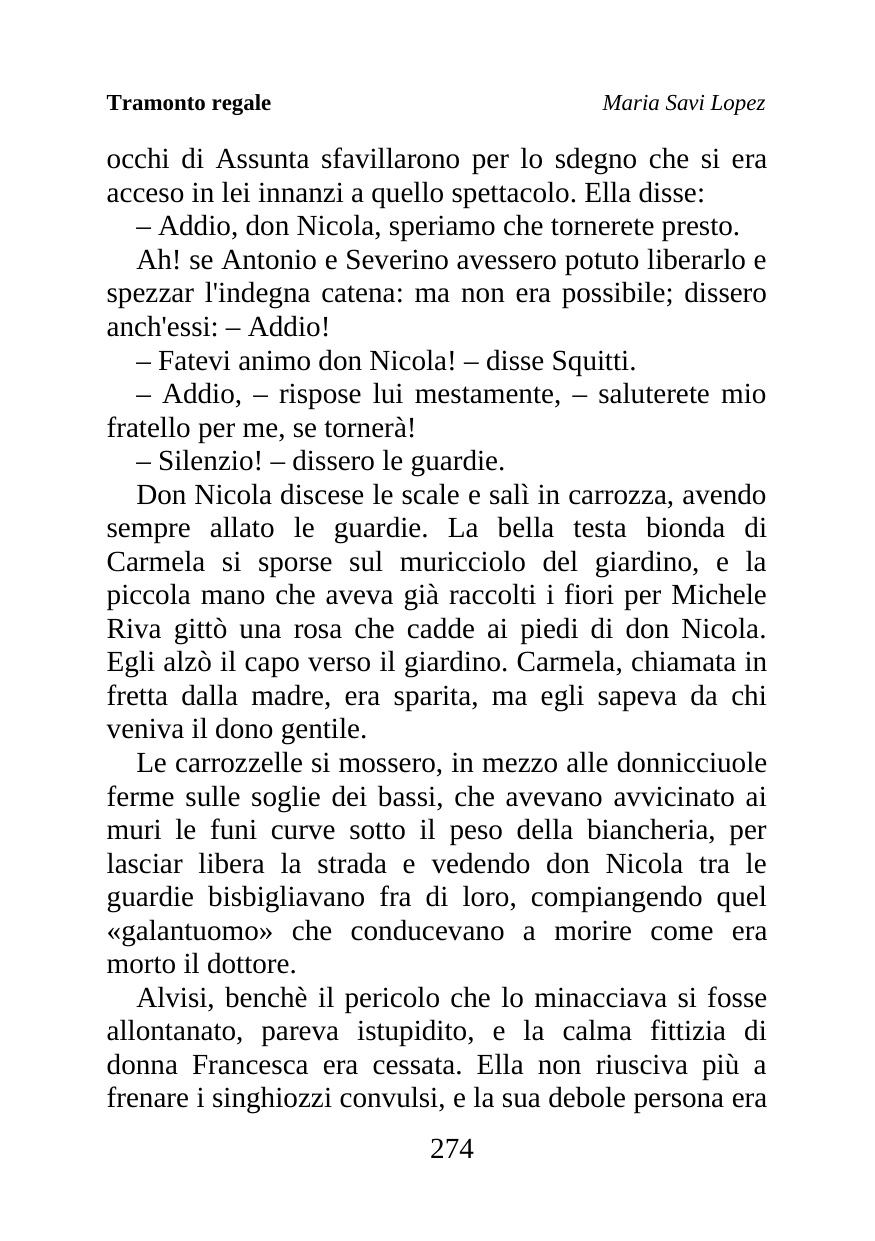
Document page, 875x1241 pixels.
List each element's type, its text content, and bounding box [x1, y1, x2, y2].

text – Addio, – rispose lui mestamente, – saluterete mio fratello per me, se tornerà! [106, 376, 768, 443]
text – Fatevi animo don Nicola! – disse Squitti. [106, 343, 768, 376]
text Ah! se Antonio e Severino avessero potuto liberarlo e spezzar l'indegna catena: ma non era possibile; dissero anch'essi: – Addio! [106, 242, 768, 343]
text Alvisi, benchè il pericolo che lo minacciava si fosse allontanato, pareva istupidito, e la calma fittizia di donna Francesca era cessata. Ella non riusciva più a frenare i singhiozzi convulsi, e la sua debole persona era [106, 980, 768, 1114]
text occhi di Assunta sfavillarono per lo sdegno che si era acceso in lei innanzi a quello spettacolo. Ella disse: [106, 141, 768, 208]
text – Addio, don Nicola, speriamo che tornerete presto. [106, 208, 768, 242]
text Don Nicola discese le scale e salì in carrozza, avendo sempre allato le guardie. La bella testa bionda di Carmela si sporse sul muricciolo del giardino, e la piccola mano che aveva già raccolti i fiori per Michele Riva gittò una rosa che cadde ai piedi di don Nicola. Egli alzò il capo verso il giardino. Carmela, chiamata in fretta dalla madre, era sparita, ma egli sapeva da chi veniva il dono gentile. [106, 477, 768, 745]
text Le carrozzelle si mossero, in mezzo alle donnicciuole ferme sulle soglie dei bassi, che avevano avvicinato ai muri le funi curve sotto il peso della biancheria, per lasciar libera la strada e vedendo don Nicola tra le guardie bisbigliavano fra di loro, compiangendo quel «galantuomo» che conducevano a morire come era morto il dottore. [106, 745, 768, 980]
text – Silenzio! – dissero le guardie. [106, 443, 768, 477]
